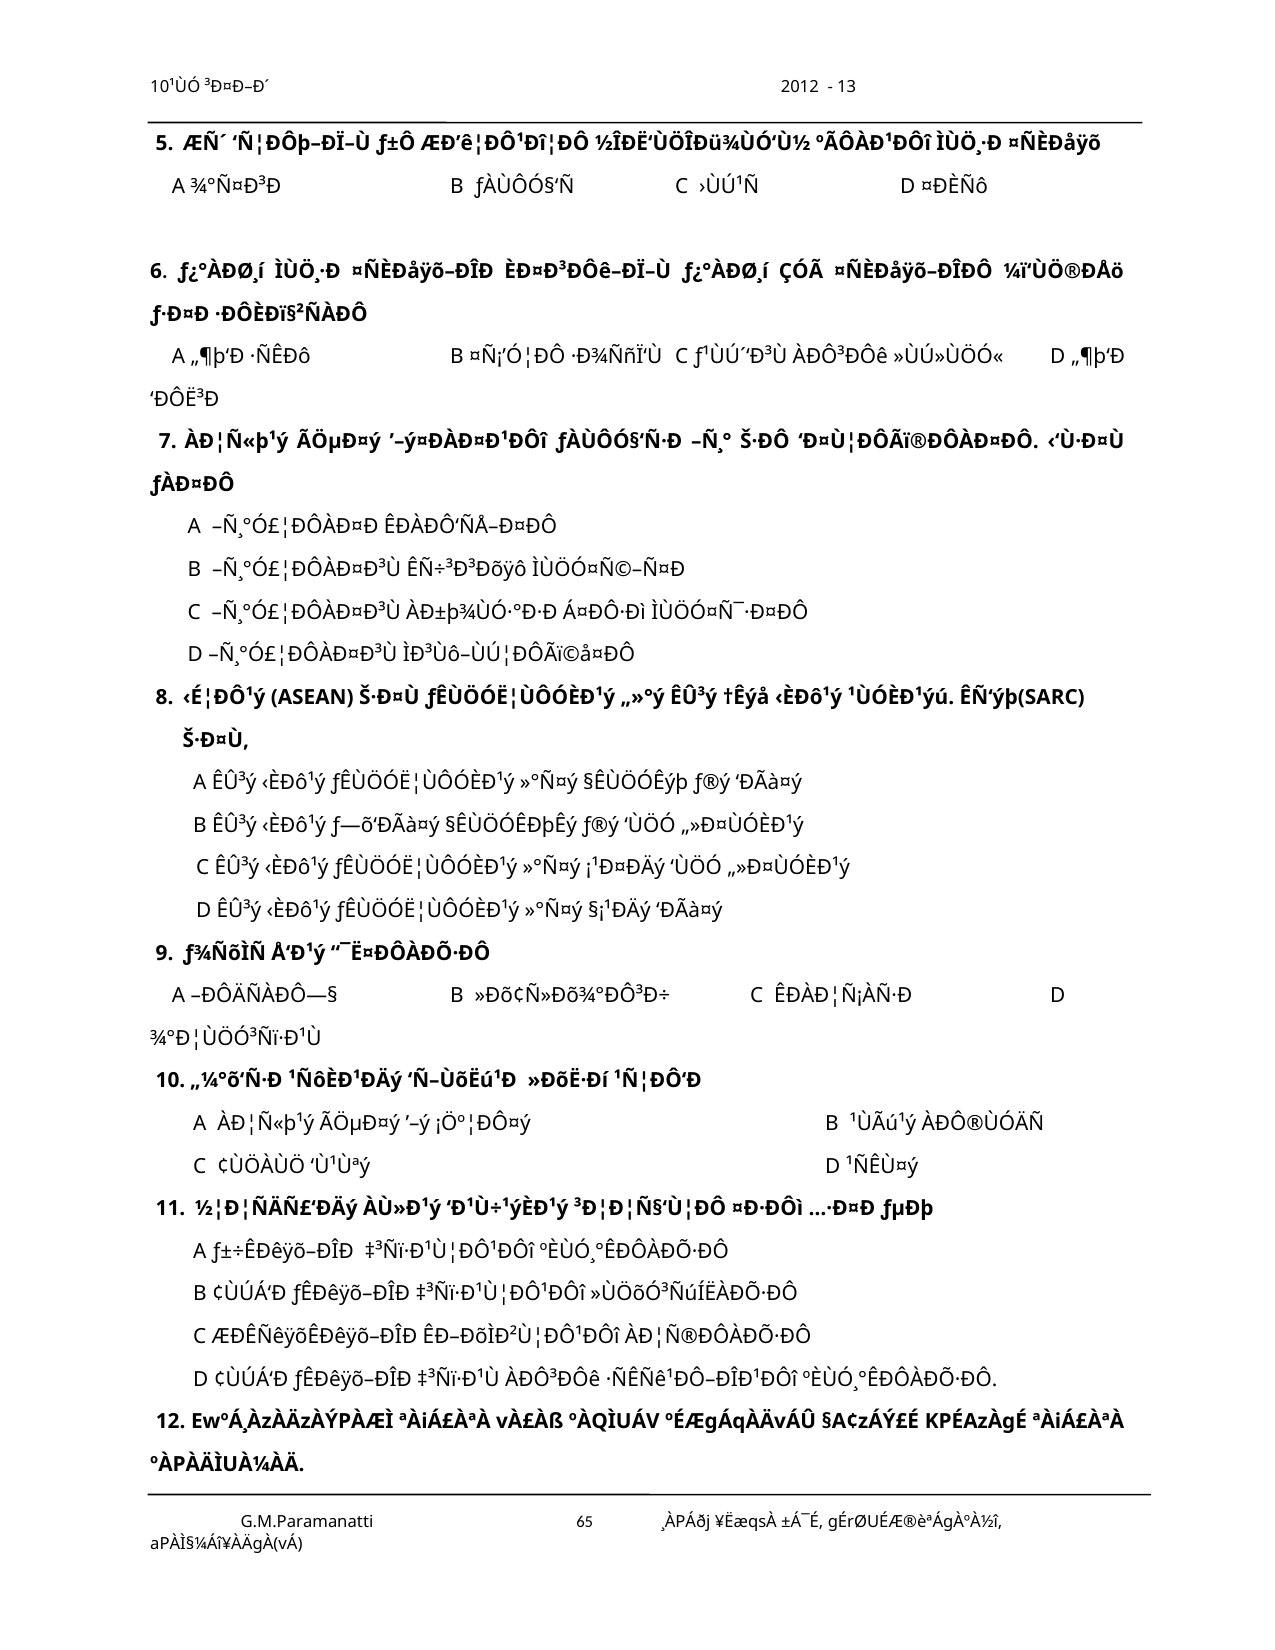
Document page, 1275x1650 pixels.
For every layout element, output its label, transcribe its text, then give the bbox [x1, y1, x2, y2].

list C ÆÐÊÑêÿõÊÐêÿõ–ÐÎÐ ÊÐ–ÐõÌÐ²Ù¦ÐÔ¹ÐÔî ÀÐ¦Ñ®ÐÔÀÐÕ·ÐÔ [187, 1321, 1125, 1349]
text Š·Ð¤Ù, [150, 725, 1125, 753]
text 11. ½¦Ð¦ÑÄÑ£‘ÐÄý ÀÙ»Ð¹ý ‘Ð¹Ù÷¹ýÈÐ¹ý ³Ð¦Ð¦Ñ§‘Ù¦ÐÔ ¤Ð·ÐÔì …·Ð¤Ð ƒµÐþ [150, 1193, 1125, 1222]
list D ÊÛ³ý ‹ÈÐô¹ý ƒÊÙÖÓË¦ÙÔÓÈÐ¹ý »°Ñ¤ý §¡¹ÐÄý ‘ÐÃà¤ý [196, 895, 1125, 923]
list A –Ñ¸°Ó£¦ÐÔÀÐ¤Ð ÊÐÀÐÔ‘ÑÅ–Ð¤ÐÔ [187, 512, 1125, 540]
text B –Ñ¸°Ó£¦ÐÔÀÐ¤Ð³Ù ÊÑ÷³Ð³Ðõÿô ÌÙÖÓ¤Ñ©–Ñ¤Ð [169, 554, 1125, 583]
list A ÀÐ¦Ñ«þ¹ý ÃÖµÐ¤ý ’–ý ¡Öº¦ÐÔ¤ý B ¹ÙÃú¹ý ÀÐÔ®ÙÓÄÑ [187, 1108, 1125, 1137]
text 10. „¼°õ‘Ñ·Ð ¹ÑôÈÐ¹ÐÄý ‘Ñ–ÙõËú¹Ð »ÐõË·Ðí ¹Ñ¦ÐÔ‘Ð [150, 1066, 1125, 1094]
text 7. ÀÐ¦Ñ«þ¹ý ÃÖµÐ¤ý ’–ý¤ÐÀÐ¤Ð¹ÐÔî ƒÀÙÔÓ§‘Ñ·Ð –Ñ¸° Š·ÐÔ ‘Ð¤Ù¦ÐÔÃï®ÐÔÀÐ¤ÐÔ. ‹‘Ù·Ð¤Ù ƒÀÐ¤ÐÔ [150, 426, 1125, 497]
text D –Ñ¸°Ó£¦ÐÔÀÐ¤Ð³Ù ÌÐ³Ùô–ÙÚ¦ÐÔÃï©å¤ÐÔ [169, 639, 1125, 668]
list C ÊÛ³ý ‹ÈÐô¹ý ƒÊÙÖÓË¦ÙÔÓÈÐ¹ý »°Ñ¤ý ¡¹Ð¤ÐÄý ‘ÙÖÓ „»Ð¤ÙÓÈÐ¹ý [196, 852, 1125, 881]
list D ¢ÙÚÁ‘Ð ƒÊÐêÿõ–ÐÎÐ ‡³Ñï·Ð¹Ù ÀÐÔ³ÐÔê ·ÑÊÑê¹ÐÔ–ÐÎÐ¹ÐÔî ºÈÙÓ¸°ÊÐÔÀÐÕ·ÐÔ. [187, 1364, 1125, 1392]
text 6. ƒ¿°ÀÐØ¸í ÌÙÖ¸·Ð ¤ÑÈÐåÿõ–ÐÎÐ ÈÐ¤Ð³ÐÔê–ÐÏ–Ù ƒ¿°ÀÐØ¸í ÇÓÃ ¤ÑÈÐåÿõ–ÐÎÐÔ ¼ï‘ÙÖ®ÐÅö ƒ·Ð¤Ð ·ÐÔÈÐï§²ÑÀÐÔ [150, 256, 1125, 327]
text 5. ÆÑ´ ‘Ñ¦ÐÔþ–ÐÏ–Ù ƒ±Ô ÆÐ’ê¦ÐÔ¹Ðî¦ÐÔ ½ÎÐË‘ÙÖÎÐü¾ÙÓ‘Ù½ ºÃÔÀÐ¹ÐÔî ÌÙÖ¸·Ð ¤ÑÈÐåÿõ [150, 128, 1125, 157]
text 9. ƒ¾ÑõÌÑ Å‘Ð¹ý “¯Ë¤ÐÔÀÐÕ·ÐÔ [150, 938, 1125, 966]
list B ¢ÙÚÁ‘Ð ƒÊÐêÿõ–ÐÎÐ ‡³Ñï·Ð¹Ù¦ÐÔ¹ÐÔî »ÙÖõÓ³ÑúÍËÀÐÕ·ÐÔ [187, 1278, 1125, 1307]
text C ¢ÙÖÀÙÖ ‘Ù¹Ùªý D ¹ÑÊÙ¤ý [169, 1151, 1125, 1179]
list A „¶þ‘Ð ·ÑÊÐô B ¤Ñ¡’Ó¦ÐÔ ·Ð¾ÑñÏ‘Ù C ƒ¹ÙÚ´‘Ð³Ù ÀÐÔ³ÐÔê »ÙÚ»ÙÖÓ« D „¶þ‘Ð ‘ÐÔË³Ð [150, 341, 1125, 412]
text C –Ñ¸°Ó£¦ÐÔÀÐ¤Ð³Ù ÀÐ±þ¾ÙÓ·°Ð·Ð Á¤ÐÔ·Ðì ÌÙÖÓ¤Ñ¯·Ð¤ÐÔ [169, 597, 1125, 625]
text 8. ‹É¦ÐÔ¹ý (ASEAN) Š·Ð¤Ù ƒÊÙÖÓË¦ÙÔÓÈÐ¹ý „»°ý ÊÛ³ý †Êýå ‹ÈÐô¹ý ¹ÙÓÈÐ¹ýú. ÊÑ‘ýþ(SARC) [150, 682, 1125, 711]
text 12. EwºÁ¸ÀzÀÄzÀÝPÀÆÌ ªÀiÁ£ÀªÀ vÀ£Àß ºÀQÌUÁV ºÉÆgÁqÀÄvÁÛ §A¢zÁÝ£É KPÉAzÀgÉ ªÀiÁ£ÀªÀ ºÀPÀÄÌUÀ¼ÀÄ. [150, 1406, 1125, 1477]
list A –ÐÔÄÑÀÐÔ—§ B »Ðõ¢Ñ»Ðõ¾°ÐÔ³Ð÷ C ÊÐÀÐ¦Ñ¡ÀÑ·Ð D ¾°Ð¦ÙÖÓ³Ñï·Ð¹Ù [150, 980, 1125, 1051]
list A ƒ±÷ÊÐêÿõ–ÐÎÐ ‡³Ñï·Ð¹Ù¦ÐÔ¹ÐÔî ºÈÙÓ¸°ÊÐÔÀÐÕ·ÐÔ [187, 1236, 1125, 1264]
list A ¾°Ñ¤Ð³Ð B ƒÀÙÔÓ§‘Ñ C ›ÙÚ¹Ñ D ¤ÐÈÑô [150, 171, 1125, 199]
list B ÊÛ³ý ‹ÈÐô¹ý ƒ—õ‘ÐÃà¤ý §ÊÙÖÓÊÐþÊý ƒ®ý ‘ÙÖÓ „»Ð¤ÙÓÈÐ¹ý [187, 810, 1125, 838]
list A ÊÛ³ý ‹ÈÐô¹ý ƒÊÙÖÓË¦ÙÔÓÈÐ¹ý »°Ñ¤ý §ÊÙÖÓÊýþ ƒ®ý ‘ÐÃà¤ý [187, 767, 1125, 796]
